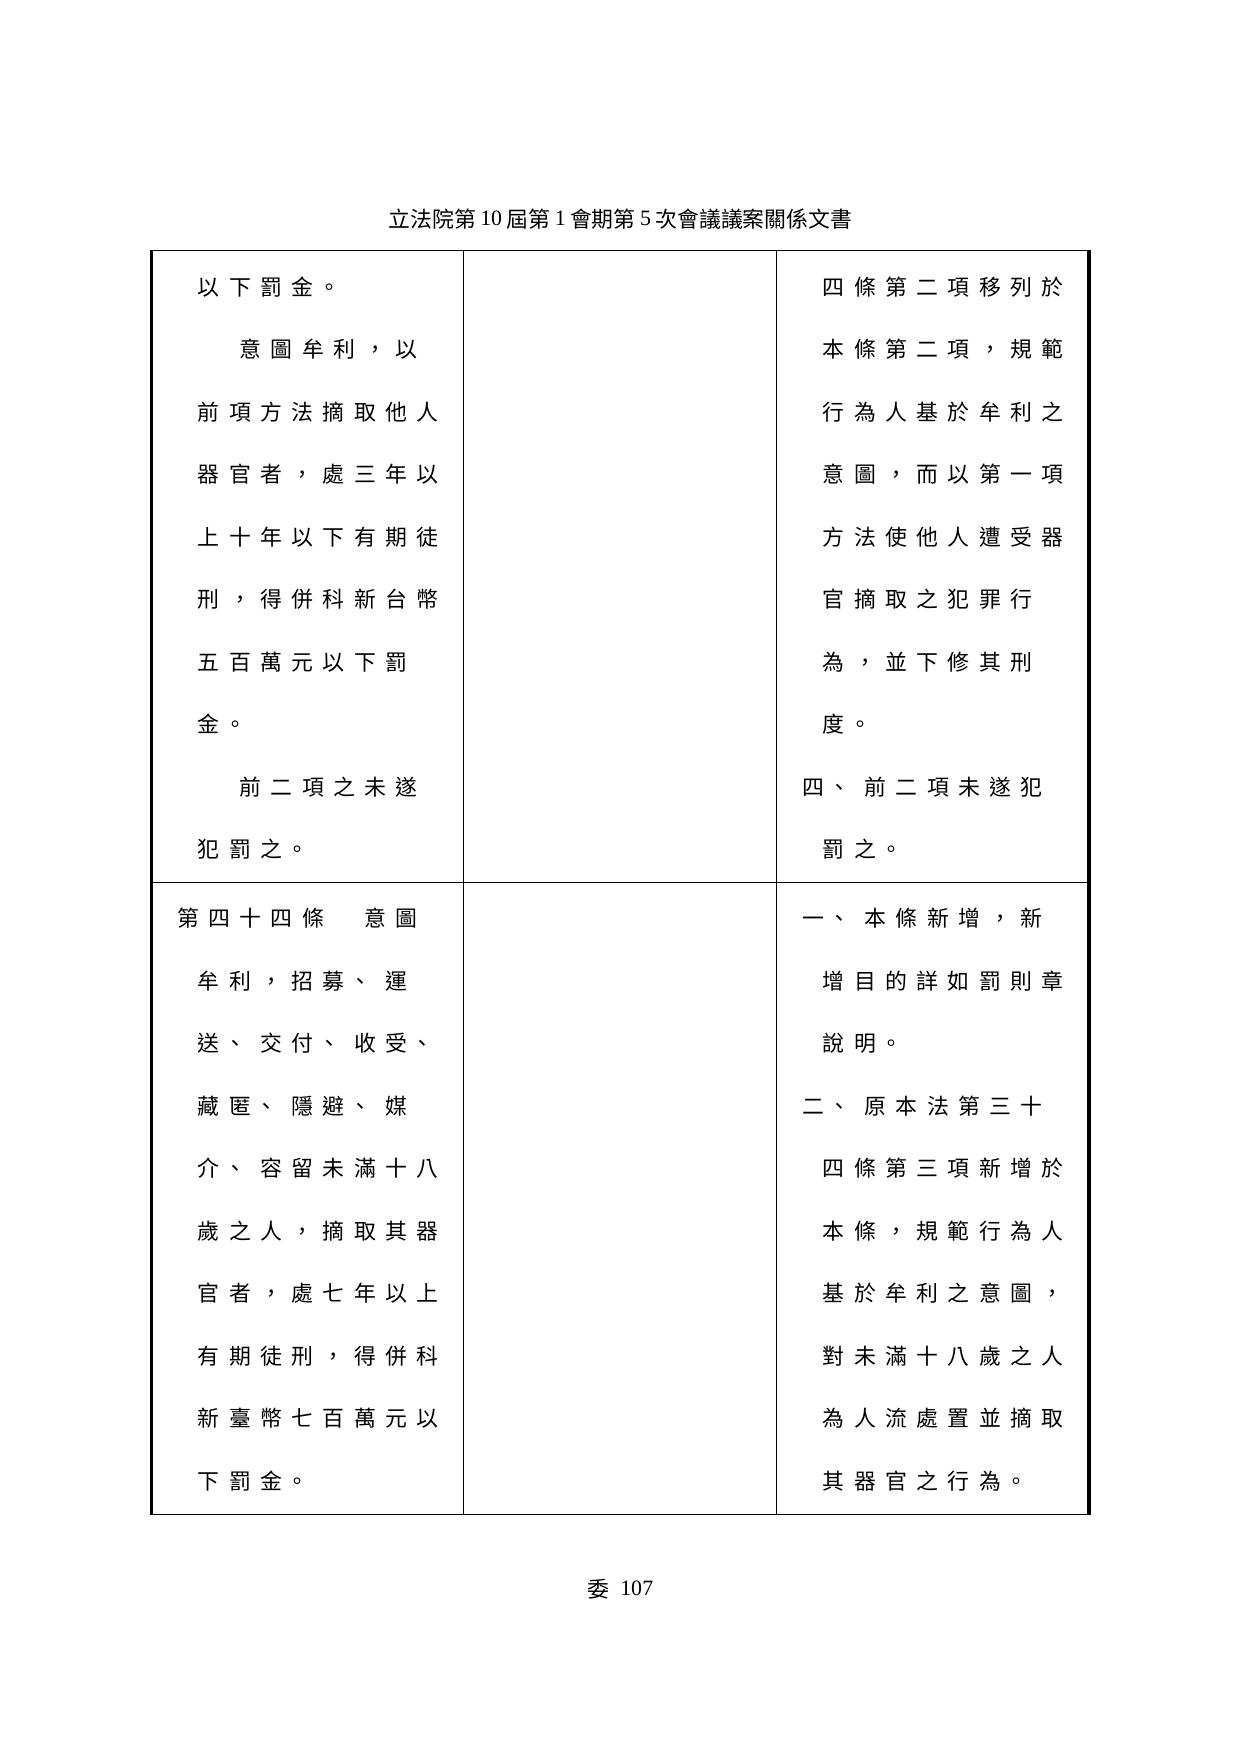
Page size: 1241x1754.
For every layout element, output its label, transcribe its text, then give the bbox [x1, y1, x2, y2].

table_cell 第四十四條 意圖牟利，招募、運送、交付、收受、藏匿、隱避、媒介、容留未滿十八歲之人，摘取其器官者，處七年以上有期徒刑，得併科新臺幣七百萬元以下罰金。 [153, 883, 463, 1514]
table_cell [464, 251, 776, 882]
table_cell 以下罰金。 意圖牟利，以前項方法摘取他人器官者，處三年以上十年以下有期徒刑，得併科新台幣五百萬元以下罰金。 前二項之未遂犯罰之。 [153, 251, 463, 882]
table_cell 一、本條新增，新增目的詳如罰則章說明。 二、原本法第三十四條第三項新增於本條，規範行為人基於牟利之意圖，對未滿十八歲之人為人流處置並摘取其器官之行為。 [777, 883, 1087, 1514]
table_cell [464, 883, 776, 1514]
table_cell 四條第二項移列於本條第二項，規範行為人基於牟利之意圖，而以第一項方法使他人遭受器官摘取之犯罪行為，並下修其刑度。 四、前二項未遂犯罰之。 [777, 251, 1087, 882]
